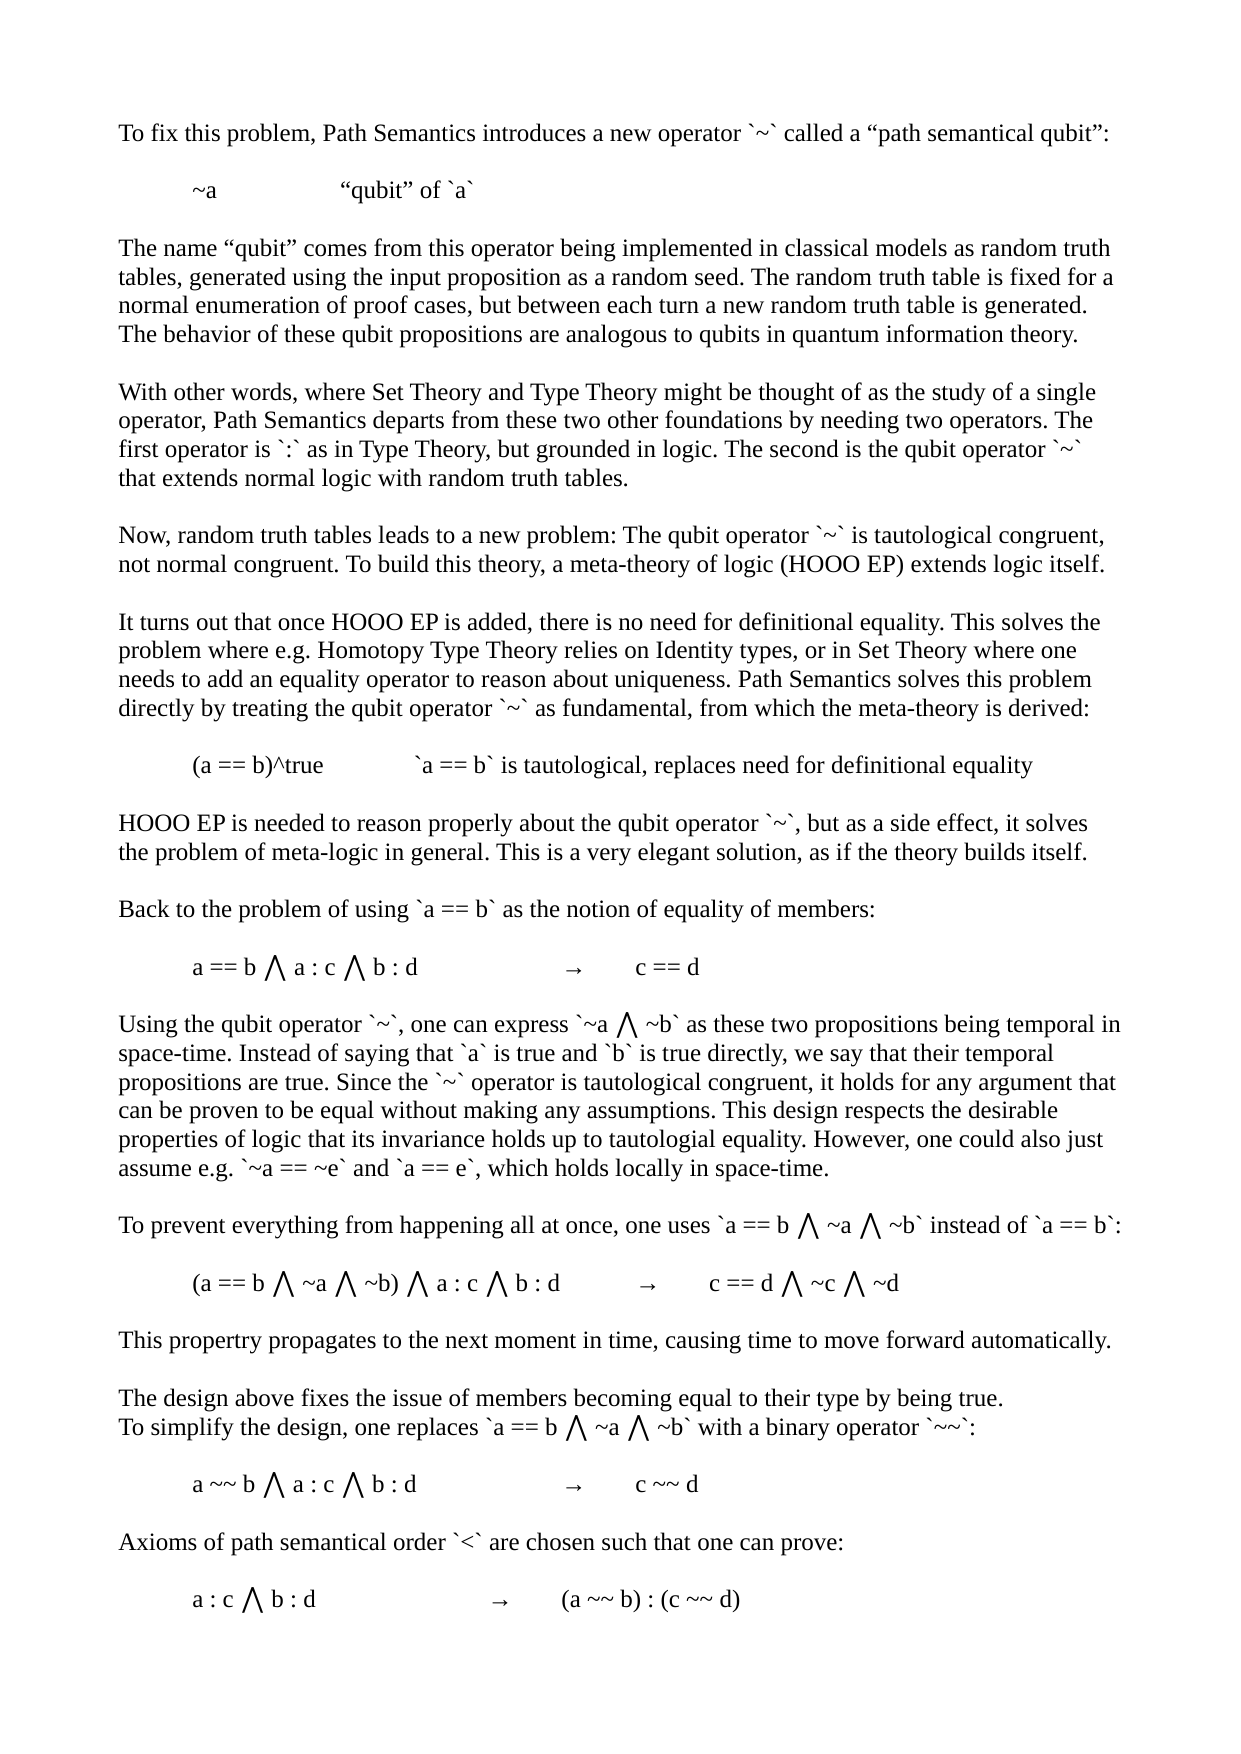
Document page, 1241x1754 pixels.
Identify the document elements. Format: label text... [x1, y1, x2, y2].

text To simplify the design, one replaces `a == b ⋀ ~a ⋀ ~b` with a binary operator `~~`: [118, 1412, 1122, 1441]
text (a == b ⋀ ~a ⋀ ~b) ⋀ a : c ⋀ b : d → c == d ⋀ ~c ⋀ ~d [118, 1268, 1122, 1297]
text ~a “qubit” of `a` [118, 176, 1122, 204]
text This propertry propagates to the next moment in time, causing time to move forward automatically. [118, 1326, 1122, 1354]
text (a == b)^true `a == b` is tautological, replaces need for definitional equality [118, 751, 1122, 779]
text The design above fixes the issue of members becoming equal to their type by being true. [118, 1383, 1122, 1412]
text a : c ⋀ b : d → (a ~~ b) : (c ~~ d) [118, 1584, 1122, 1613]
text Axioms of path semantical order `<` are chosen such that one can prove: [118, 1527, 1122, 1556]
text The name “qubit” comes from this operator being implemented in classical models as random truth tables, generated using the input proposition as a random seed. The random truth table is fixed for a normal enumeration of proof cases, but between each turn a new random truth table is generated. The behavior of these qubit propositions are analogous to qubits in quantum information theory. [118, 233, 1122, 348]
text To fix this problem, Path Semantics introduces a new operator `~` called a “path semantical qubit”: [118, 118, 1122, 147]
text Back to the problem of using `a == b` as the notion of equality of members: [118, 894, 1122, 923]
text a ~~ b ⋀ a : c ⋀ b : d → c ~~ d [118, 1469, 1122, 1498]
text Using the qubit operator `~`, one can express `~a ⋀ ~b` as these two propositions being temporal in space-time. Instead of saying that `a` is true and `b` is true directly, we say that their temporal propositions are true. Since the `~` operator is tautological congruent, it holds for any argument that can be proven to be equal without making any assumptions. This design respects the desirable properties of logic that its invariance holds up to tautologial equality. However, one could also just assume e.g. `~a == ~e` and `a == e`, which holds locally in space-time. [118, 1009, 1122, 1182]
text It turns out that once HOOO EP is added, there is no need for definitional equality. This solves the problem where e.g. Homotopy Type Theory relies on Identity types, or in Set Theory where one needs to add an equality operator to reason about uniqueness. Path Semantics solves this problem directly by treating the qubit operator `~` as fundamental, from which the meta-theory is derived: [118, 607, 1122, 722]
text With other words, where Set Theory and Type Theory might be thought of as the study of a single operator, Path Semantics departs from these two other foundations by needing two operators. The first operator is `:` as in Type Theory, but grounded in logic. The second is the qubit operator `~` that extends normal logic with random truth tables. [118, 377, 1122, 492]
text HOOO EP is needed to reason properly about the qubit operator `~`, but as a side effect, it solves the problem of meta-logic in general. This is a very elegant solution, as if the theory builds itself. [118, 808, 1122, 866]
text Now, random truth tables leads to a new problem: The qubit operator `~` is tautological congruent, not normal congruent. To build this theory, a meta-theory of logic (HOOO EP) extends logic itself. [118, 521, 1122, 578]
text To prevent everything from happening all at once, one uses `a == b ⋀ ~a ⋀ ~b` instead of `a == b`: [118, 1211, 1122, 1239]
text a == b ⋀ a : c ⋀ b : d → c == d [118, 952, 1122, 981]
